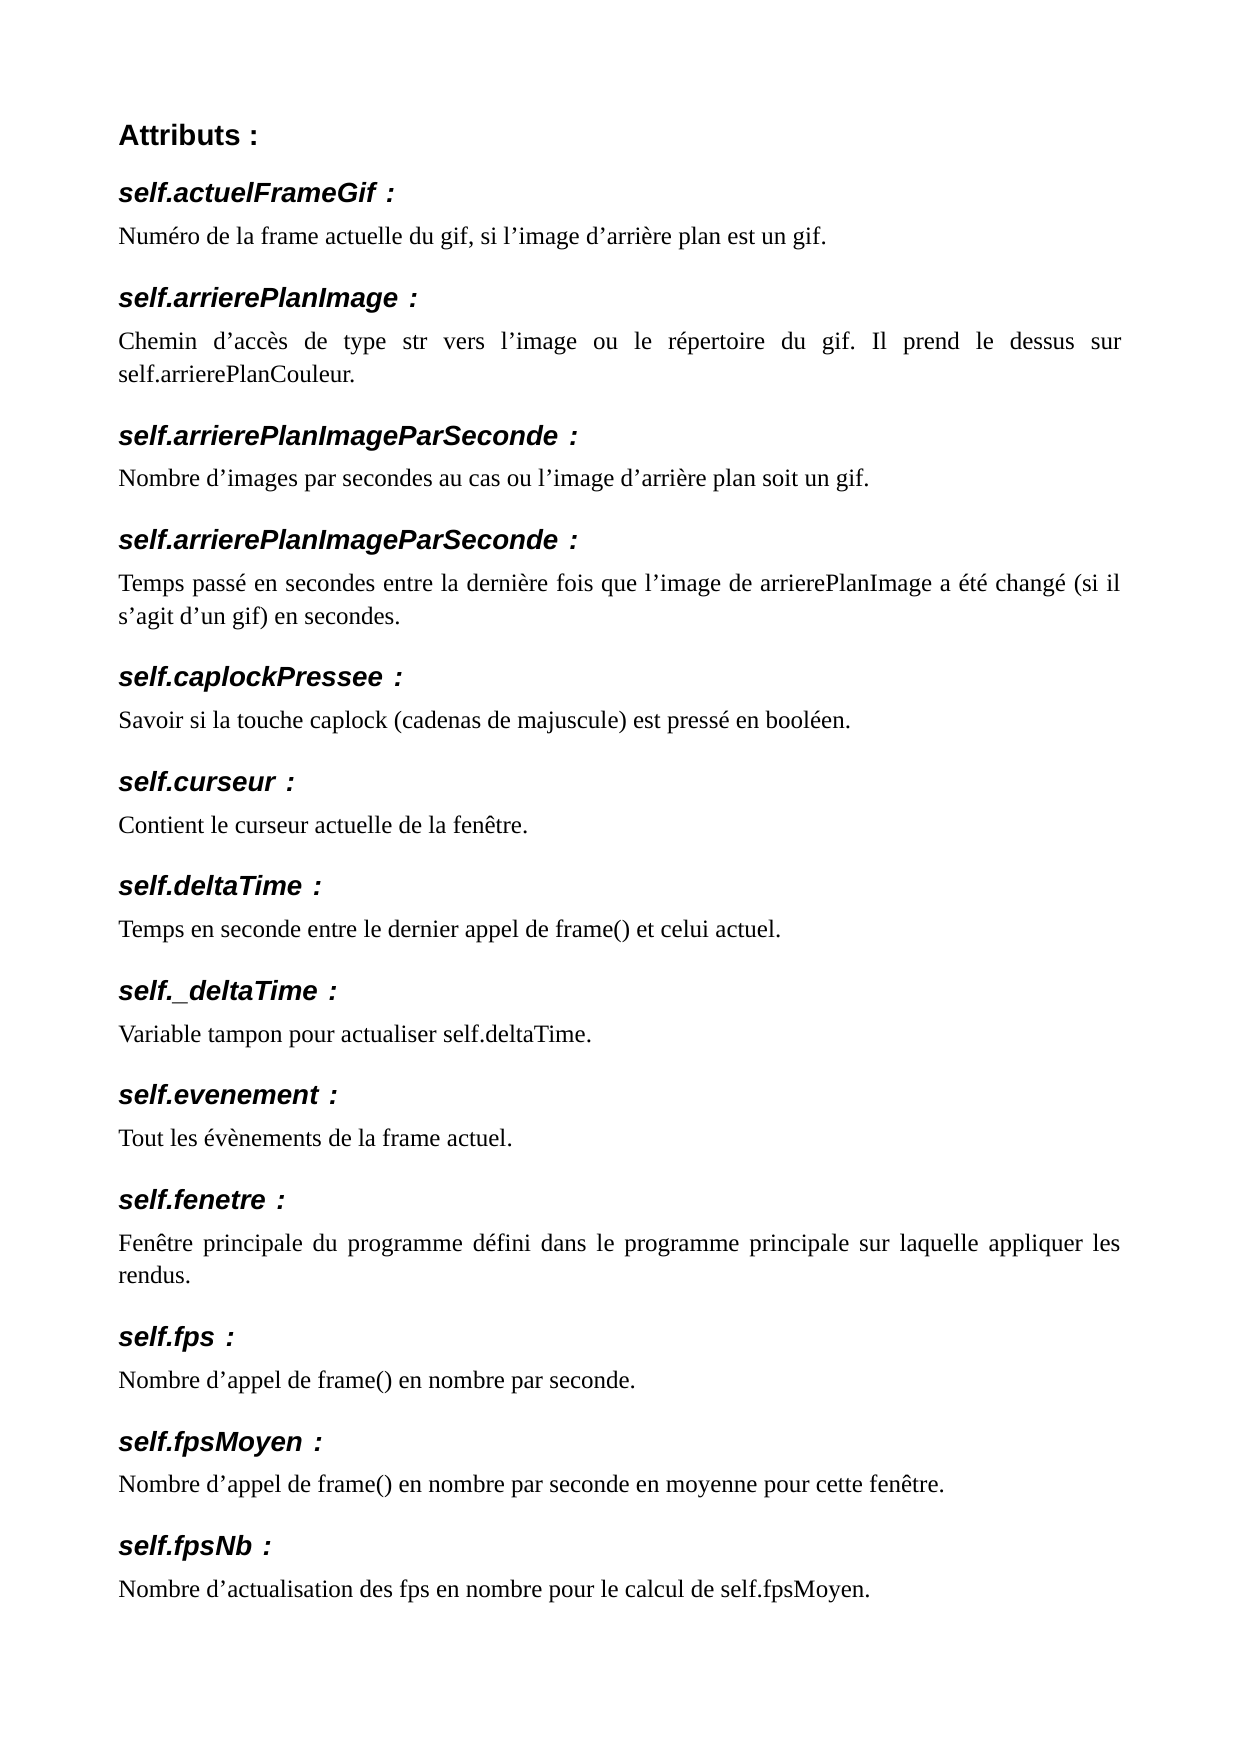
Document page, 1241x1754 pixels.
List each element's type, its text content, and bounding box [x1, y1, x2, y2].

text Fenêtre principale du programme défini dans le programme principale sur laquelle appliquer les rendus. [118, 1228, 1122, 1289]
text Numéro de la frame actuelle du gif, si l’image d’arrière plan est un gif. [118, 221, 1122, 250]
text Nombre d’appel de frame() en nombre par seconde en moyenne pour cette fenêtre. [118, 1469, 1122, 1498]
subtitle self.fpsNb : [118, 1530, 1122, 1562]
subtitle self.arrierePlanImageParSeconde : [118, 419, 1122, 451]
subtitle Attributs : [118, 118, 1122, 152]
subtitle self.curseur : [118, 765, 1122, 797]
text Contient le curseur actuelle de la fenêtre. [118, 810, 1122, 838]
subtitle self.fenetre : [118, 1183, 1122, 1215]
text Nombre d’images par secondes au cas ou l’image d’arrière plan soit un gif. [118, 463, 1122, 492]
subtitle self.evenement : [118, 1079, 1122, 1111]
subtitle self._deltaTime : [118, 974, 1122, 1006]
text Variable tampon pour actualiser self.deltaTime. [118, 1019, 1122, 1047]
text Temps passé en secondes entre la dernière fois que l’image de arrierePlanImage a été changé (si il s’agit d’un gif) en secondes. [118, 568, 1122, 629]
subtitle self.arrierePlanImageParSeconde : [118, 523, 1122, 555]
subtitle self.fps : [118, 1321, 1122, 1353]
text Tout les évènements de la frame actuel. [118, 1123, 1122, 1152]
text Nombre d’actualisation des fps en nombre pour le calcul de self.fpsMoyen. [118, 1574, 1122, 1603]
subtitle self.caplockPressee : [118, 661, 1122, 693]
subtitle self.fpsMoyen : [118, 1425, 1122, 1457]
text Savoir si la touche caplock (cadenas de majuscule) est pressé en booléen. [118, 705, 1122, 734]
text Temps en seconde entre le dernier appel de frame() et celui actuel. [118, 914, 1122, 943]
text Nombre d’appel de frame() en nombre par seconde. [118, 1365, 1122, 1394]
text Chemin d’accès de type str vers l’image ou le répertoire du gif. Il prend le dessus sur self.arrierePlanCouleur. [118, 326, 1122, 387]
subtitle self.deltaTime : [118, 870, 1122, 902]
subtitle self.arrierePlanImage : [118, 281, 1122, 313]
subtitle self.actuelFrameGif : [118, 177, 1122, 209]
